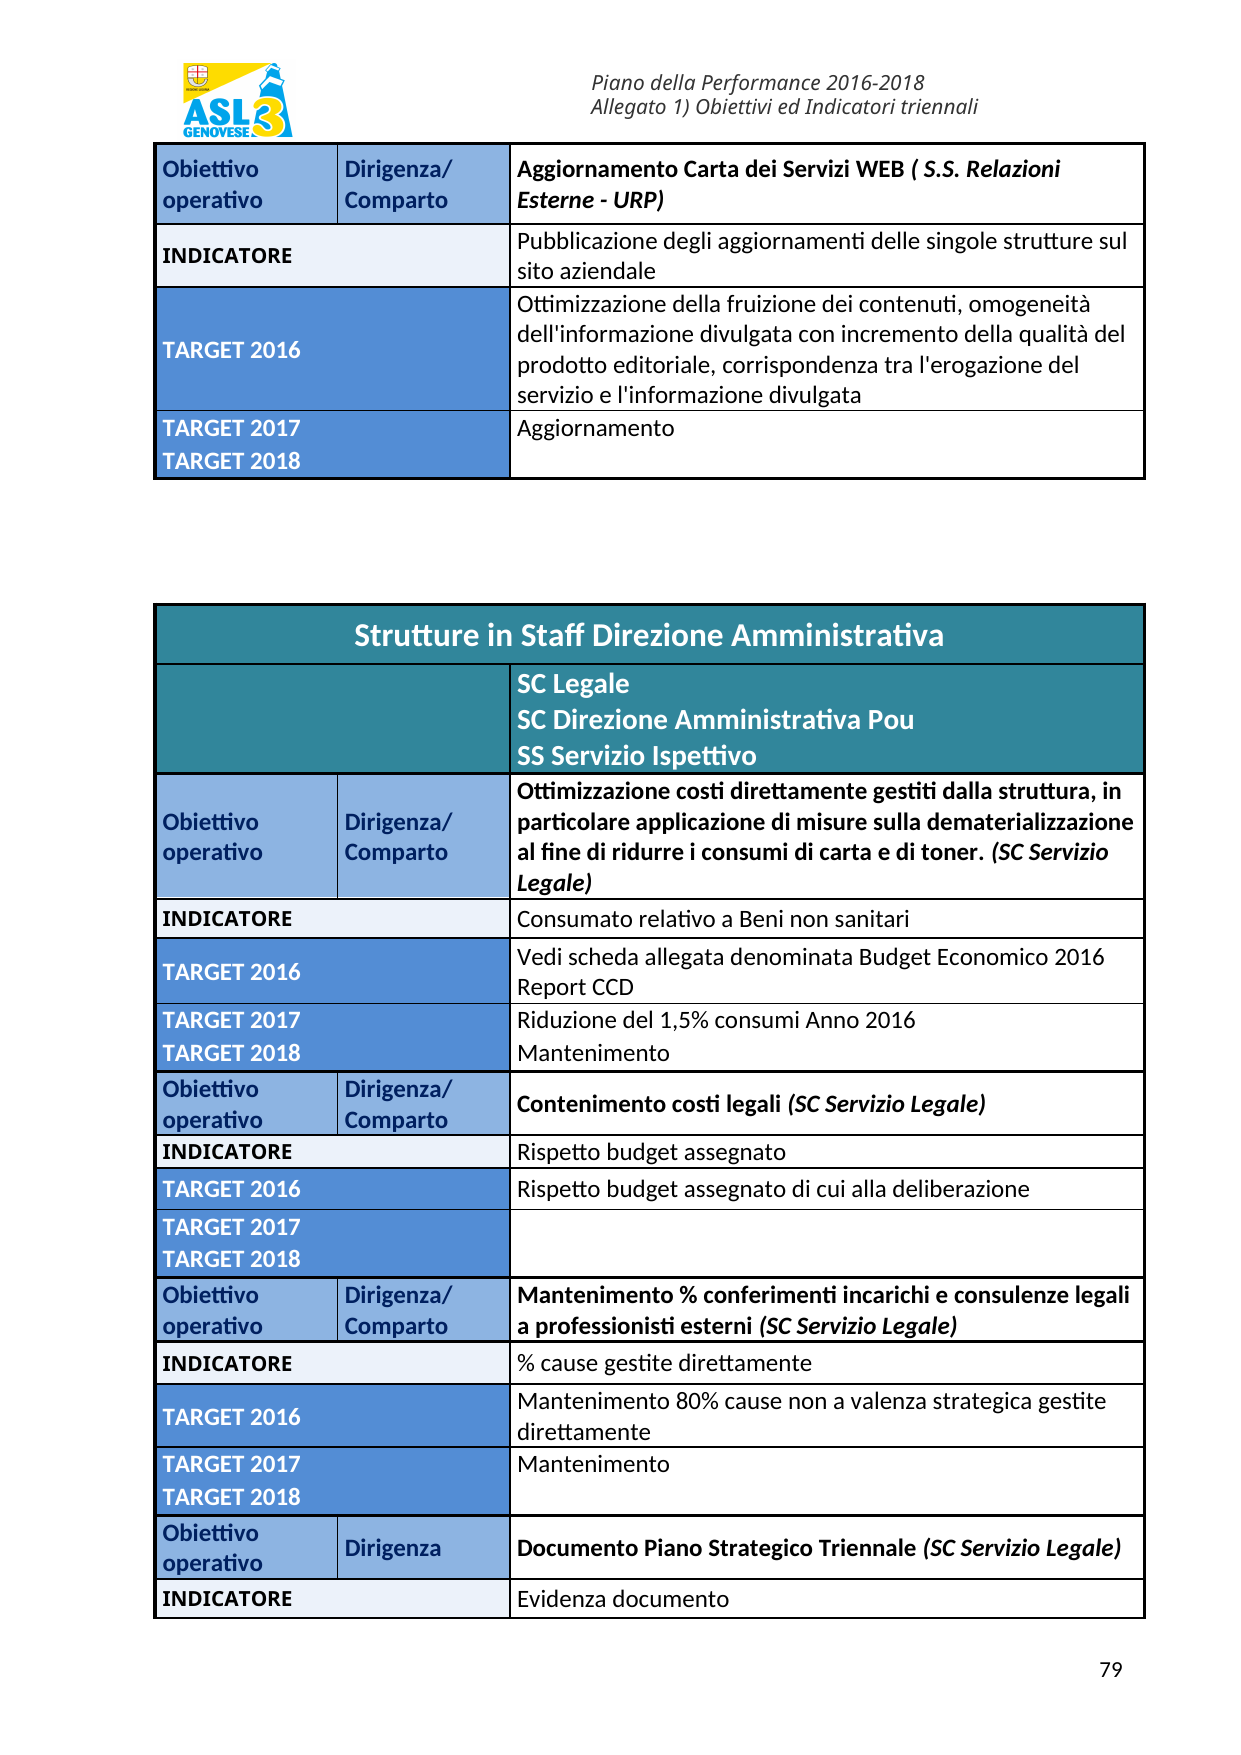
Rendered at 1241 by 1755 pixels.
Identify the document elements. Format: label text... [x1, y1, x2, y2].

table_cell Rispetto budget assegnato di cui alla deliberazione [511, 1169, 1143, 1209]
table_cell [337, 1036, 509, 1070]
table_cell TARGET 2017 [157, 1004, 337, 1036]
table_cell INDICATORE [157, 1136, 509, 1167]
table_cell [337, 1242, 509, 1276]
table_cell TARGET 2017 [157, 1210, 337, 1242]
table_cell Obiettivo operativo [157, 1517, 337, 1578]
table_cell % cause gestite direttamente [511, 1343, 1143, 1383]
table_cell [337, 1385, 509, 1446]
table_cell TARGET 2016 [157, 1385, 337, 1446]
table_cell TARGET 2017 [157, 1448, 337, 1479]
table_cell INDICATORE [157, 900, 509, 937]
table_cell Rispetto budget assegnato [511, 1136, 1143, 1167]
table_cell [511, 1479, 1143, 1514]
table_cell TARGET 2018 [157, 1242, 337, 1276]
table_cell TARGET 2018 [157, 1479, 337, 1514]
table_cell INDICATORE [157, 1343, 509, 1383]
table_cell [511, 443, 1143, 477]
table_cell Vedi scheda allegata denominata Budget Economico 2016 Report CCD [511, 939, 1143, 1003]
table_header Strutture in Staff Direzione Amministrativa [157, 606, 1143, 663]
table_cell TARGET 2017 [157, 411, 337, 443]
table_cell Obiettivo operativo [157, 1073, 337, 1134]
table_cell Mantenimento % conferimenti incarichi e consulenze legali a professionisti esterni (SC Servizio Legale) [511, 1279, 1143, 1340]
table_cell [511, 1210, 1143, 1242]
table_cell Pubblicazione degli aggiornamenti delle singole strutture sul sito aziendale [511, 225, 1143, 286]
table_cell [337, 288, 509, 410]
table_cell Contenimento costi legali (SC Servizio Legale) [511, 1073, 1143, 1134]
table_cell [337, 1210, 509, 1242]
table_cell TARGET 2016 [157, 1169, 337, 1209]
table_cell [337, 1169, 509, 1209]
table_cell Ottimizzazione della fruizione dei contenuti, omogeneità dell'informazione divulgata con incremento della qualità del prodotto editoriale, corrispondenza tra l'erogazione del servizio e l'informazione divulgata [511, 288, 1143, 410]
table_cell Aggiornamento [511, 411, 1143, 443]
table_cell [337, 1448, 509, 1479]
table_cell [337, 411, 509, 443]
table_cell [337, 1004, 509, 1036]
table_cell Dirigenza/ Comparto [338, 1279, 509, 1340]
table_cell Evidenza documento [511, 1580, 1143, 1617]
table_cell [337, 443, 509, 477]
table_cell Mantenimento [511, 1448, 1143, 1479]
table_cell Documento Piano Strategico Triennale (SC Servizio Legale) [511, 1517, 1143, 1578]
table_cell [511, 1242, 1143, 1276]
table_cell Dirigenza [338, 1517, 509, 1578]
table_cell SC Legale SC Direzione Amministrativa Pou SS Servizio Ispettivo [511, 665, 1143, 772]
table_cell Dirigenza/ Comparto [338, 145, 509, 223]
table_cell TARGET 2016 [157, 939, 337, 1003]
table_cell Dirigenza/ Comparto [338, 1073, 509, 1134]
table_cell Obiettivo operativo [157, 1279, 337, 1340]
table_cell Mantenimento [511, 1036, 1143, 1070]
table_cell TARGET 2016 [157, 288, 337, 410]
table_cell INDICATORE [157, 1580, 509, 1617]
table_cell [337, 1479, 509, 1514]
table_cell [337, 939, 509, 1003]
table_cell Consumato relativo a Beni non sanitari [511, 900, 1143, 937]
table_cell Riduzione del 1,5% consumi Anno 2016 [511, 1004, 1143, 1036]
table_cell INDICATORE [157, 225, 509, 286]
table_cell Obiettivo operativo [157, 775, 337, 897]
table_cell Aggiornamento Carta dei Servizi WEB ( S.S. Relazioni Esterne - URP) [511, 145, 1143, 223]
table_cell Mantenimento 80% cause non a valenza strategica gestite direttamente [511, 1385, 1143, 1446]
table_cell TARGET 2018 [157, 1036, 337, 1070]
table_cell [157, 665, 509, 772]
table_cell Obiettivo operativo [157, 145, 337, 223]
table_cell Ottimizzazione costi direttamente gestiti dalla struttura, in particolare applicazione di misure sulla dematerializzazione al fine di ridurre i consumi di carta e di toner. (SC Servizio Legale) [511, 775, 1143, 897]
table_cell Dirigenza/ Comparto [338, 775, 509, 897]
table_cell TARGET 2018 [157, 443, 337, 477]
